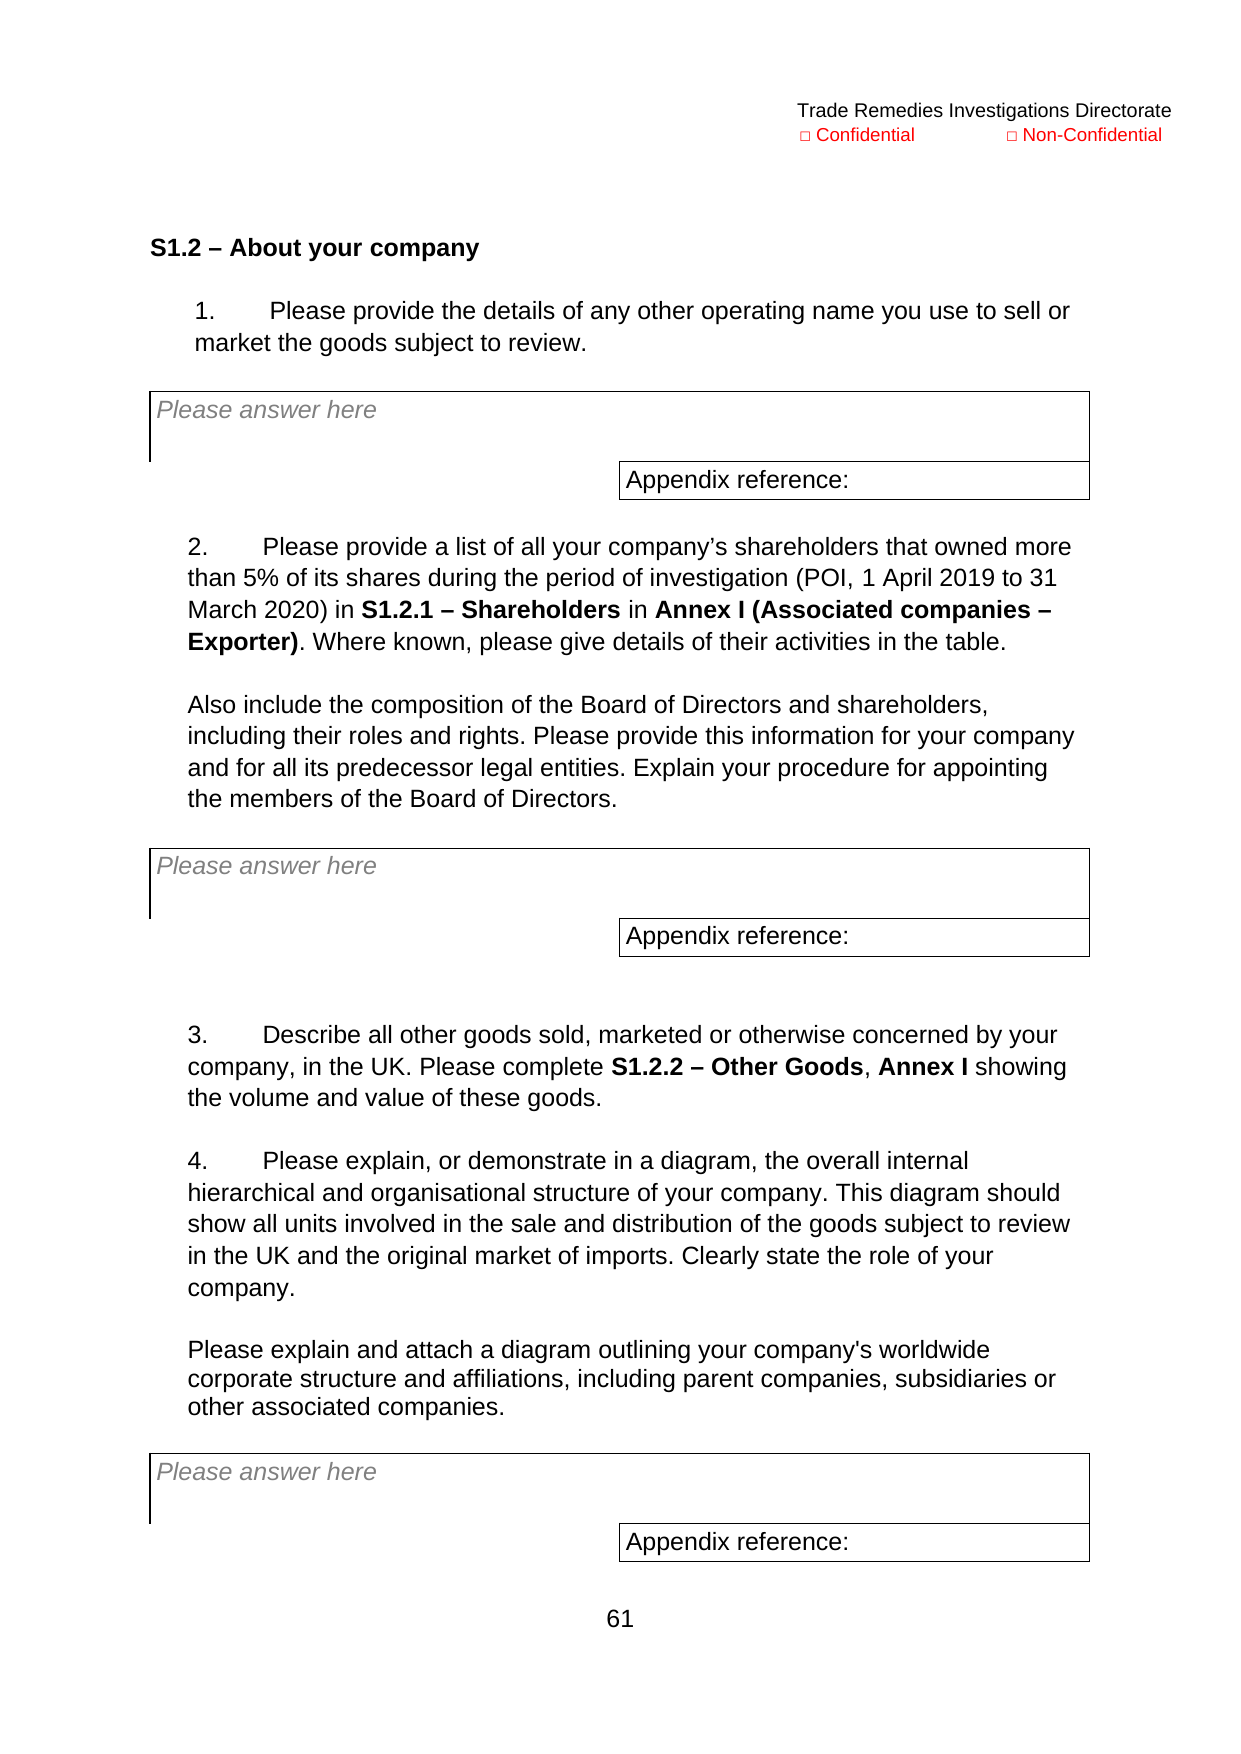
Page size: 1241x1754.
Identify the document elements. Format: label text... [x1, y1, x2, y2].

list Please provide a list of all your company’s shareholders that owned more than 5% of its shares during the period of investigation (POI, 1 April 2019 to 31 March 2020) in S1.2.1 – Shareholders in Annex I (Associated companies – Exporter). Where known, please give details of their activities in the table. [187, 532, 1090, 655]
table_cell [150, 1524, 619, 1561]
list Please provide the details of any other operating name you use to sell or market the goods subject to review. [194, 296, 1090, 356]
table_header Please answer here [151, 1454, 1089, 1523]
table_cell [150, 919, 619, 956]
list Also include the composition of the Board of Directors and shareholders, including their roles and rights. Please provide this information for your company and for all its predecessor legal entities. Explain your procedure for appointing the members of the Board of Directors. [187, 689, 1090, 813]
list Please explain and attach a diagram outlining your company's worldwide corporate structure and affiliations, including parent companies, subsidiaries or other associated companies. [187, 1335, 1090, 1421]
table_cell Appendix reference: [620, 919, 1089, 956]
table_header Please answer here [151, 849, 1089, 917]
list Please explain, or demonstrate in a diagram, the overall internal hierarchical and organisational structure of your company. This diagram should show all units involved in the sale and distribution of the goods subject to review in the UK and the original market of imports. Clearly state the role of your company. [187, 1146, 1090, 1301]
table_header Please answer here [151, 392, 1089, 461]
list Describe all other goods sold, marketed or otherwise concerned by your company, in the UK. Please complete S1.2.2 – Other Goods, Annex I showing the volume and value of these goods. [187, 1020, 1090, 1112]
table_cell Appendix reference: [620, 462, 1089, 499]
table_cell Appendix reference: [620, 1524, 1089, 1561]
table_cell [150, 462, 619, 499]
subtitle S1.2 – About your company [150, 233, 1090, 262]
